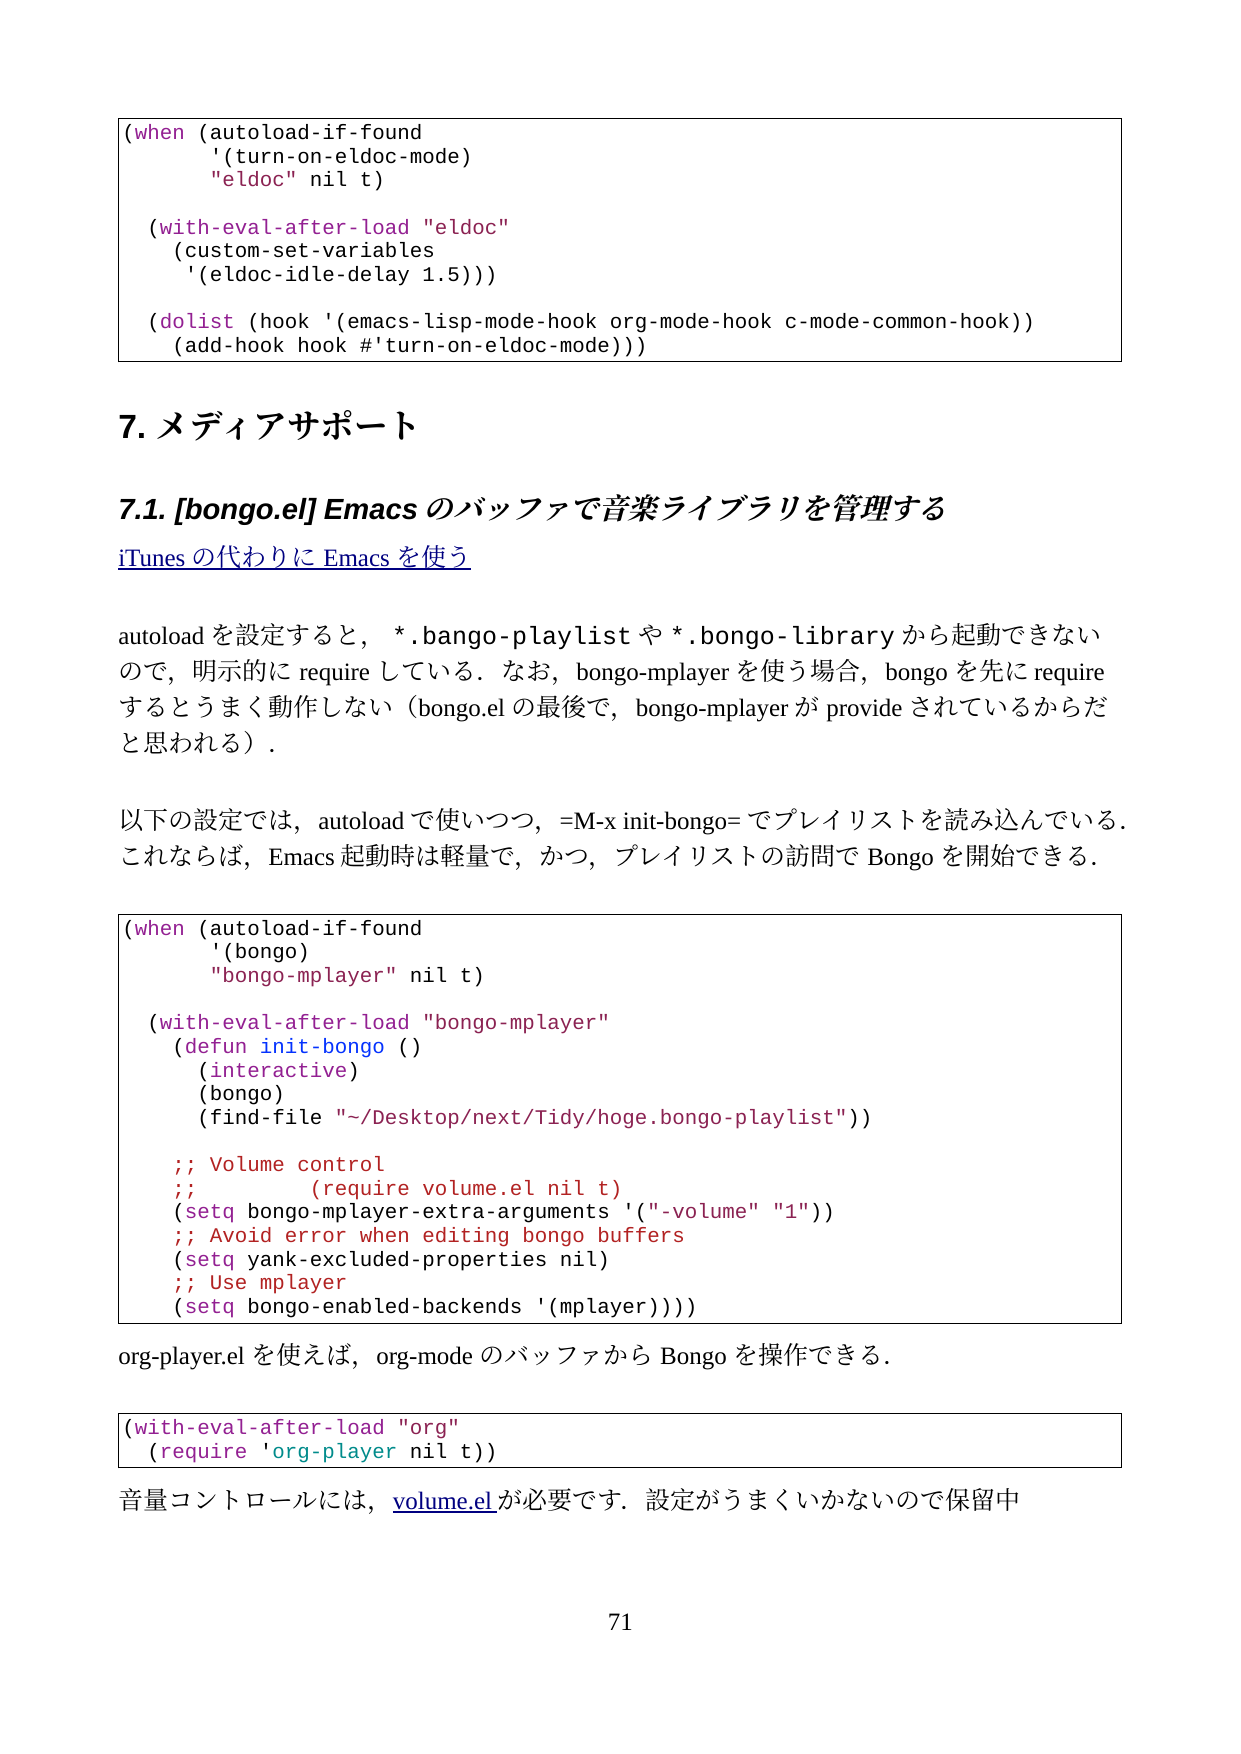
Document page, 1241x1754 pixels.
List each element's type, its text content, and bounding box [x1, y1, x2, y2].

text org-player.el を使えば，org-mode のバッファから Bongo を操作できる． [118, 1336, 1122, 1401]
text (setq bongo-mplayer-extra-arguments '("-volume" "1")) [119, 1197, 1121, 1221]
text ;; Use mplayer [119, 1268, 1121, 1292]
text ;; Volume control [119, 1150, 1121, 1174]
text (when (autoload-if-found [119, 119, 1121, 142]
text (bongo) [119, 1079, 1121, 1103]
subtitle メディアサポート [118, 400, 1122, 448]
text (setq yank-excluded-properties nil) [119, 1245, 1121, 1268]
text ;; (require volume.el nil t) [119, 1174, 1121, 1197]
text "eldoc" nil t) [119, 165, 1121, 189]
text "bongo-mplayer" nil t) [119, 961, 1121, 985]
subtitle [bongo.el] Emacsのバッファで音楽ライブラリを管理する [118, 486, 1122, 527]
text (custom-set-variables [119, 236, 1121, 260]
text (interactive) [119, 1056, 1121, 1079]
text autoload を設定すると， *.bango-playlist や *.bongo-library から起動できないので，明示的に require している．なお，bongo-mplayer を使う場合，bongo を先にrequireするとうまく動作しない（bongo.el の最後で，bongo-mplayer が provide されているからだと思われる）． [118, 615, 1122, 788]
text 音量コントロールには，volume.elが必要です．設定がうまくいかないので保留中 [118, 1481, 1122, 1546]
text (with-eval-after-load "eldoc" [119, 213, 1121, 236]
text (with-eval-after-load "bongo-mplayer" [119, 1008, 1121, 1032]
text (add-hook hook #'turn-on-eldoc-mode))) [119, 331, 1121, 361]
text (with-eval-after-load "org" [119, 1414, 1121, 1437]
text ;; Avoid error when editing bongo buffers [119, 1221, 1121, 1245]
text (setq bongo-enabled-backends '(mplayer)))) [119, 1292, 1121, 1323]
text (require 'org-player nil t)) [119, 1437, 1121, 1467]
text '(eldoc-idle-delay 1.5))) [119, 260, 1121, 284]
text '(turn-on-eldoc-mode) [119, 142, 1121, 165]
text (find-file "~/Desktop/next/Tidy/hoge.bongo-playlist")) [119, 1103, 1121, 1127]
text (when (autoload-if-found [119, 915, 1121, 937]
text 以下の設定では，autoload で使いつつ，=M-x init-bongo= でプレイリストを読み込んでいる．これならば，Emacs起動時は軽量で，かつ，プレイリストの訪問で Bongo を開始できる． [118, 801, 1122, 901]
text iTunes の代わりに Emacs を使う [118, 540, 1122, 603]
text (dolist (hook '(emacs-lisp-mode-hook org-mode-hook c-mode-common-hook)) [119, 307, 1121, 331]
text '(bongo) [119, 937, 1121, 961]
text (defun init-bongo () [119, 1032, 1121, 1056]
